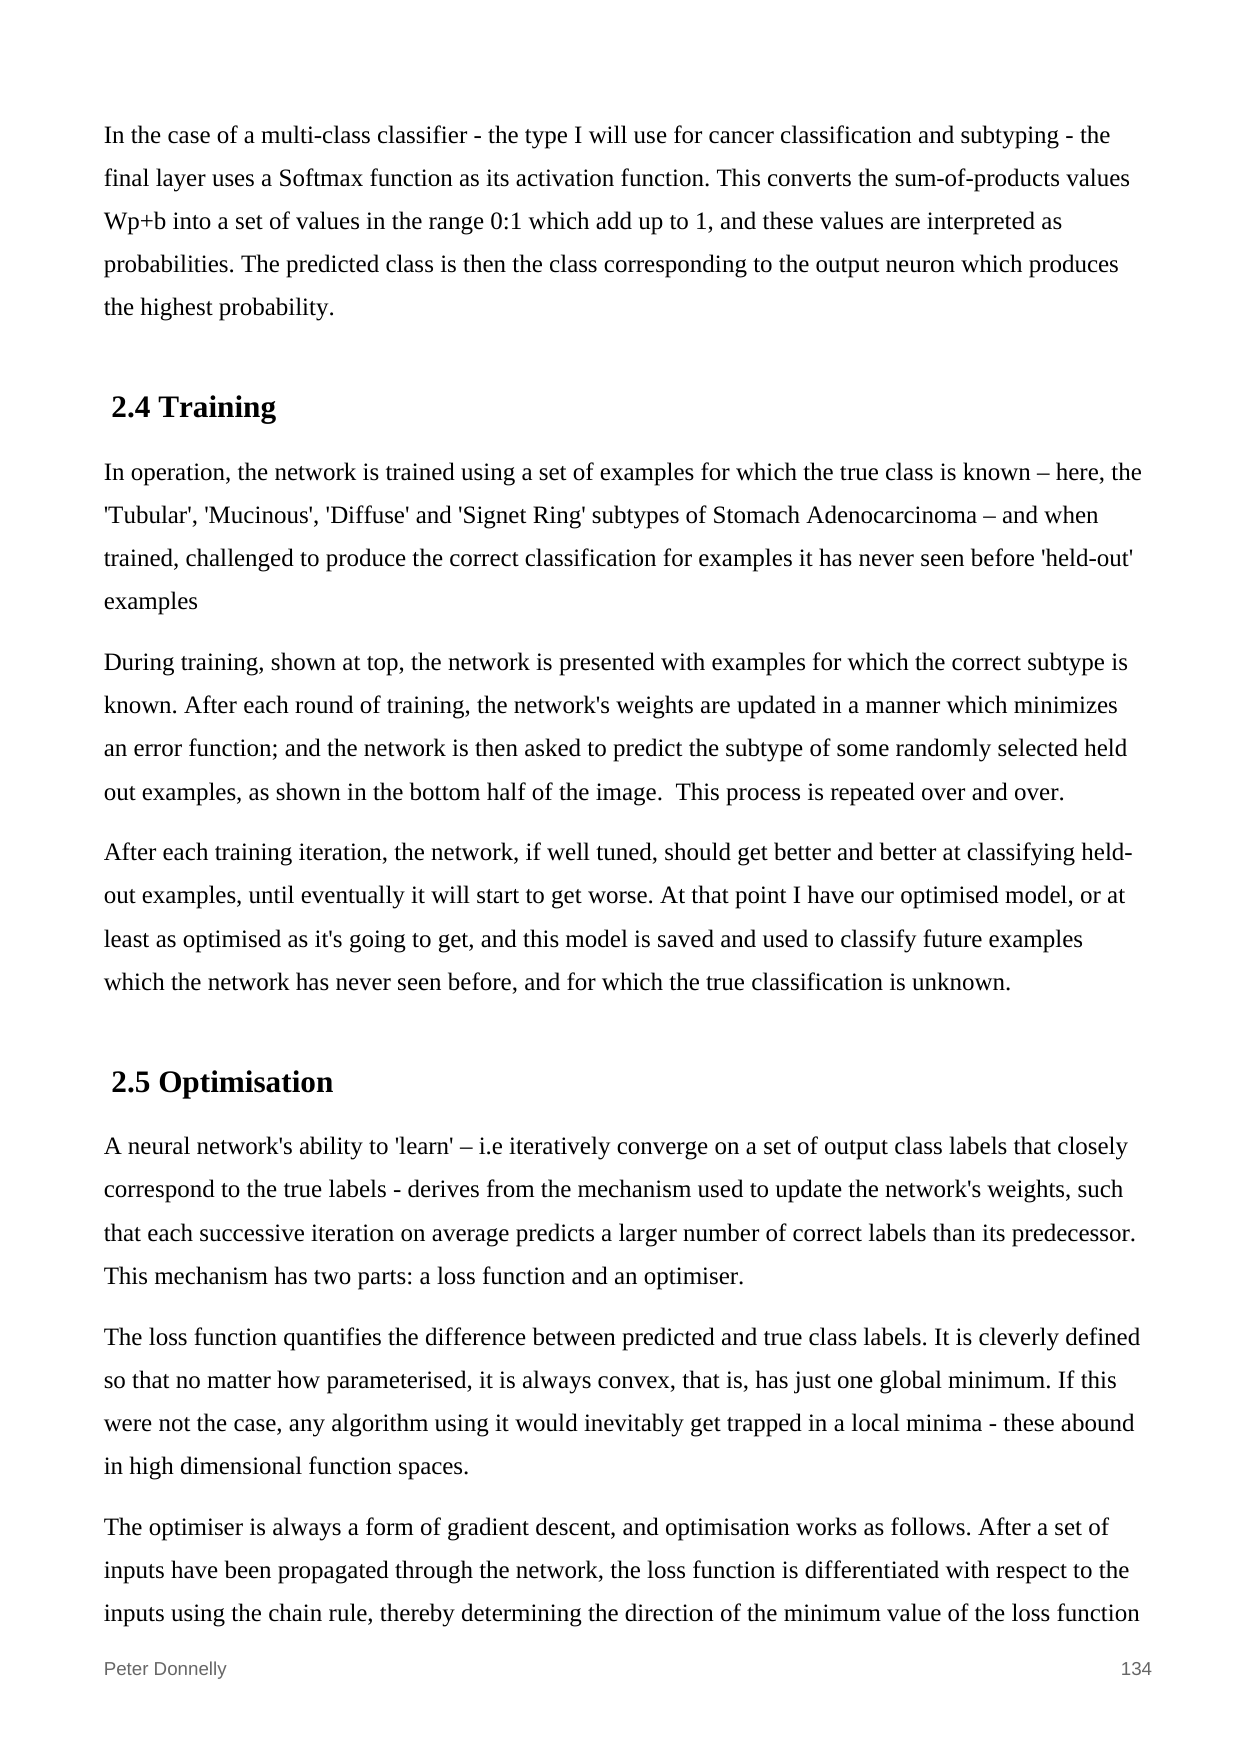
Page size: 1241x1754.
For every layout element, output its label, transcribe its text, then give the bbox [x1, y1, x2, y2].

subtitle Optimisation [103, 1063, 1146, 1099]
text During training, shown at top, the network is presented with examples for which the correct subtype is known. After each round of training, the network's weights are updated in a manner which minimizes an error function; and the network is then asked to predict the subtype of some randomly selected held out examples, as shown in the bottom half of the image. This process is repeated over and over. [103, 647, 1146, 805]
text In operation, the network is trained using a set of examples for which the true class is known – here, the 'Tubular', 'Mucinous', 'Diffuse' and 'Signet Ring' subtypes of Stomach Adenocarcinoma – and when trained, challenged to produce the correct classification for examples it has never seen before 'held-out' examples [103, 457, 1146, 615]
text After each training iteration, the network, if well tuned, should get better and better at classifying held-out examples, until eventually it will start to get worse. At that point I have our optimised model, or at least as optimised as it's going to get, and this model is saved and used to classify future examples which the network has never seen before, and for which the true classification is unknown. [103, 837, 1146, 996]
text The loss function quantifies the difference between predicted and true class labels. It is cleverly defined so that no matter how parameterised, it is always convex, that is, has just one global minimum. If this were not the case, any algorithm using it would inevitably get trapped in a local minima - these abound in high dimensional function spaces. [103, 1322, 1146, 1480]
text In the case of a multi-class classifier - the type I will use for cancer classification and subtyping - the final layer uses a Softmax function as its activation function. This converts the sum-of-products values Wp+b into a set of values in the range 0:1 which add up to 1, and these values are interpreted as probabilities. The predicted class is then the class corresponding to the output neuron which produces the highest probability. [103, 120, 1146, 321]
text A neural network's ability to 'learn' – i.e iteratively converge on a set of output class labels that closely correspond to the true labels - derives from the mechanism used to update the network's weights, such that each successive iteration on average predicts a larger number of correct labels than its predecessor. This mechanism has two parts: a loss function and an optimiser. [103, 1131, 1146, 1289]
subtitle Training [103, 388, 1146, 424]
text The optimiser is always a form of gradient descent, and optimisation works as follows. After a set of inputs have been propagated through the network, the loss function is differentiated with respect to the inputs using the chain rule, thereby determining the direction of the minimum value of the loss function [103, 1512, 1146, 1627]
